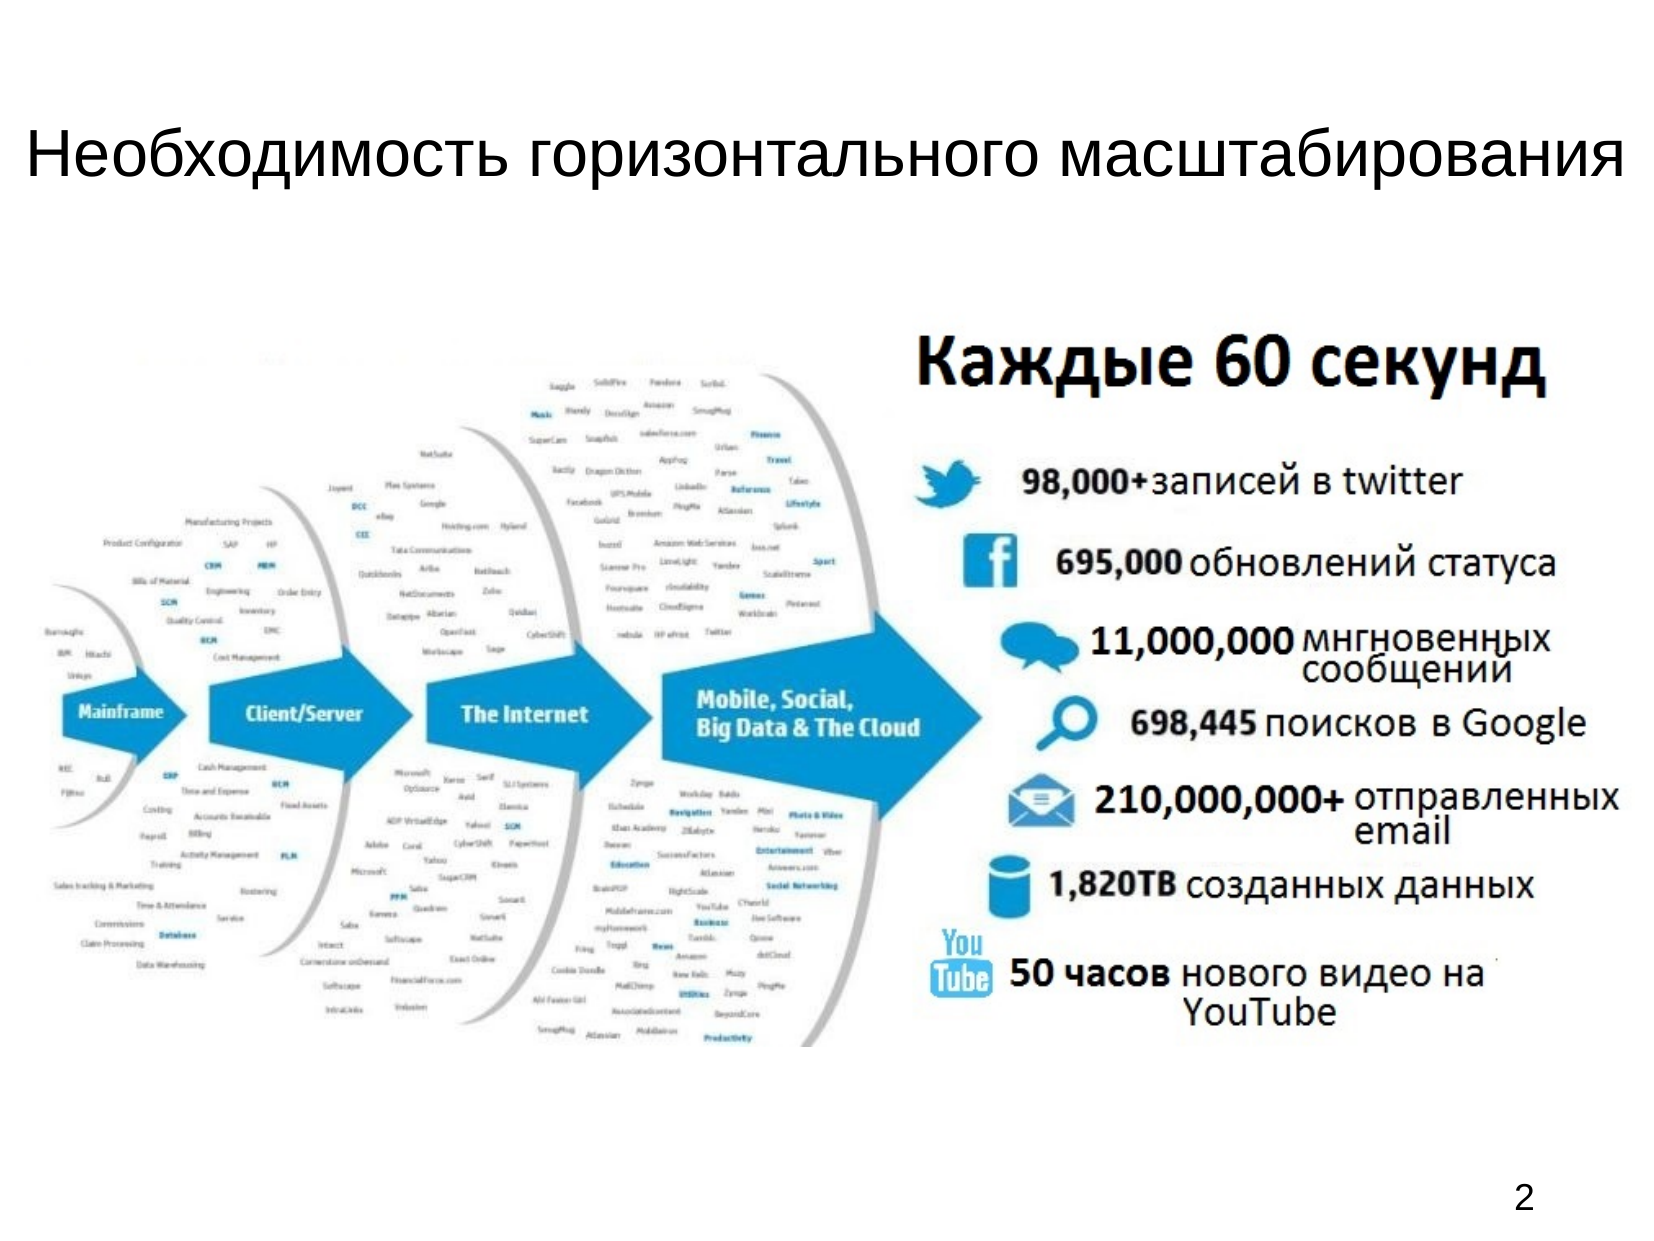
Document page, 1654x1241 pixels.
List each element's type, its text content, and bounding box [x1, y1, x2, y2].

text_box [1508, 1169, 1654, 1241]
title Необходимость горизонтального масштабирования [0, 49, 1654, 257]
picture [24, 287, 1635, 1047]
